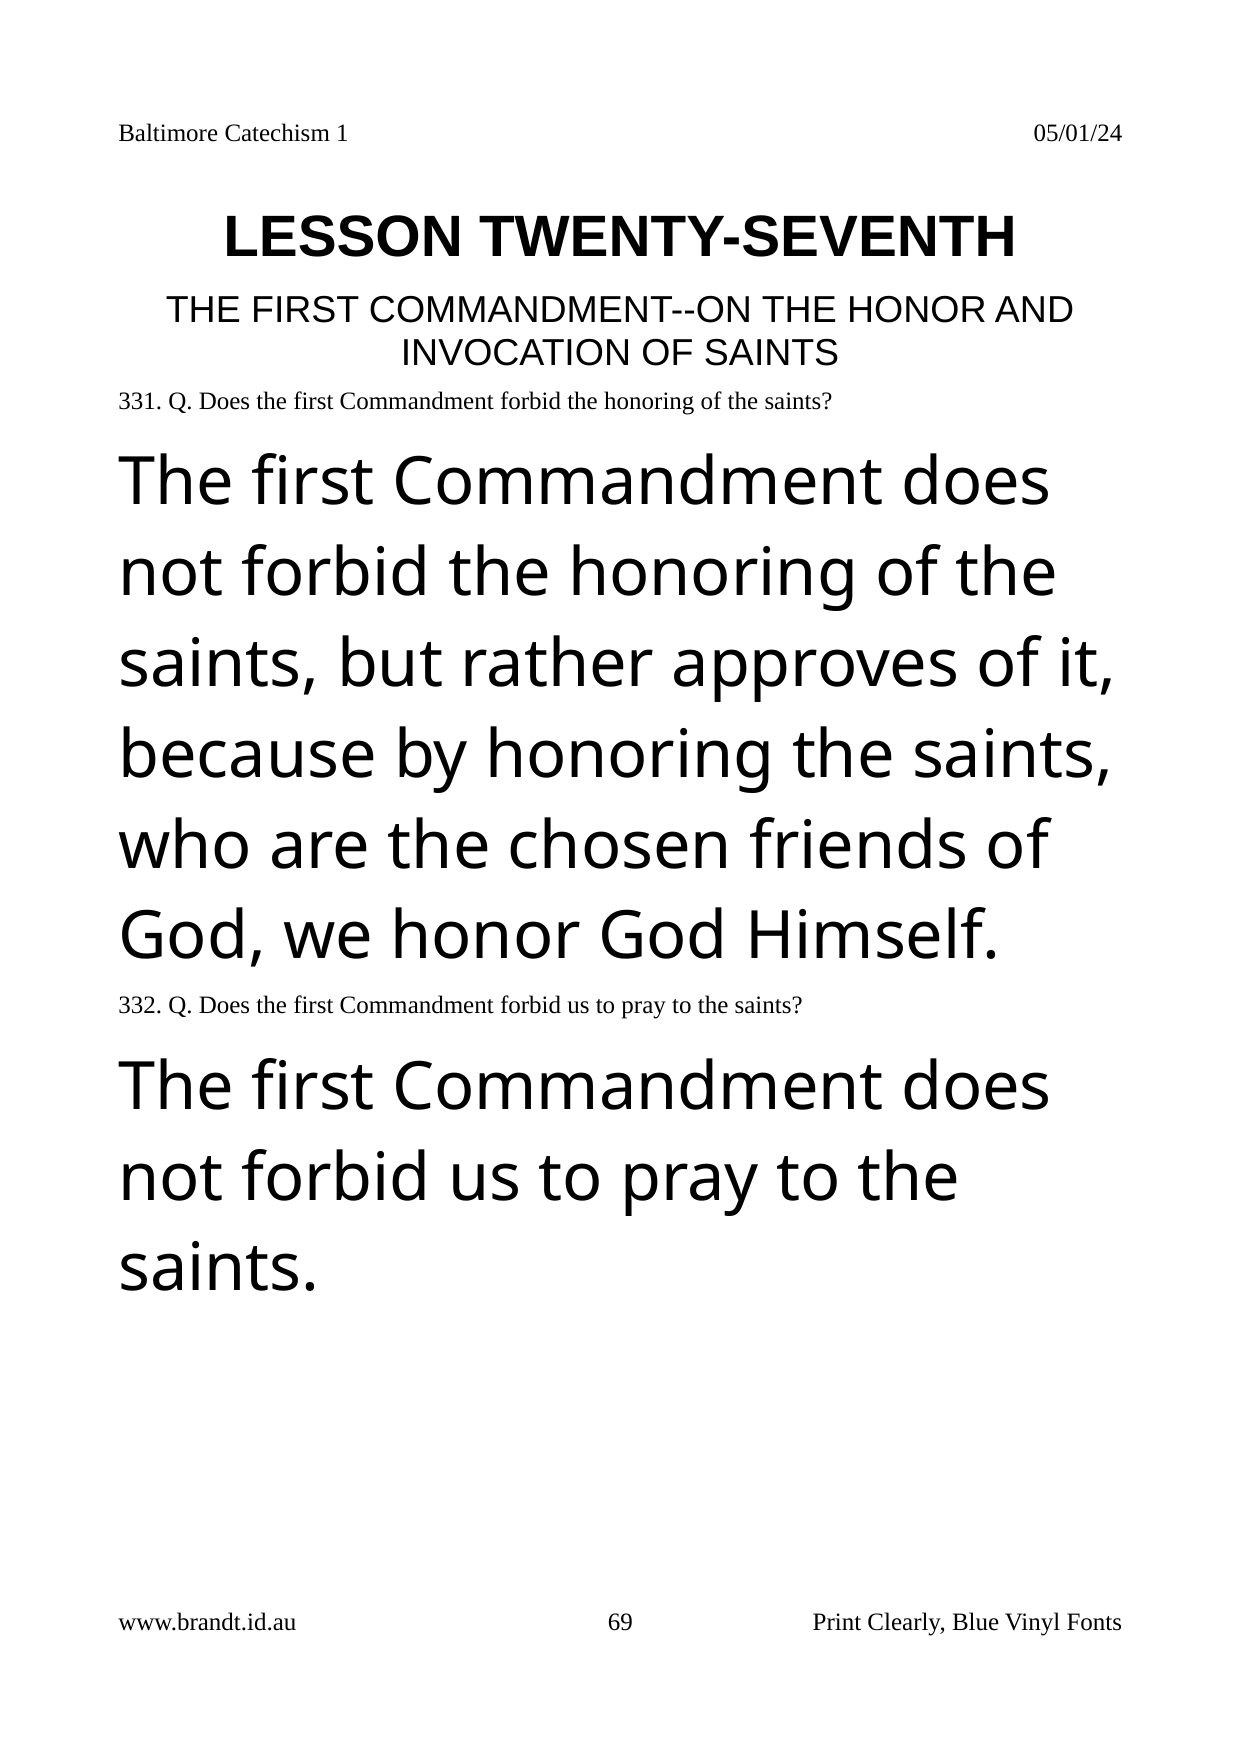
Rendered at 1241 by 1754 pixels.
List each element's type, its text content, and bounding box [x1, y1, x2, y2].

text 332. Q. Does the first Commandment forbid us to pray to the saints? [118, 990, 1122, 1019]
text The first Commandment does not forbid us to pray to the saints. [118, 1038, 1122, 1310]
text The first Commandment does not forbid the honoring of the saints, but rather approves of it, because by honoring the saints, who are the chosen friends of God, we honor God Himself. [118, 433, 1122, 978]
subtitle THE FIRST COMMANDMENT--ON THE HONOR AND INVOCATION OF SAINTS [118, 287, 1122, 373]
title LESSON TWENTY-SEVENTH [118, 201, 1122, 268]
text 331. Q. Does the first Commandment forbid the honoring of the saints? [118, 386, 1122, 415]
